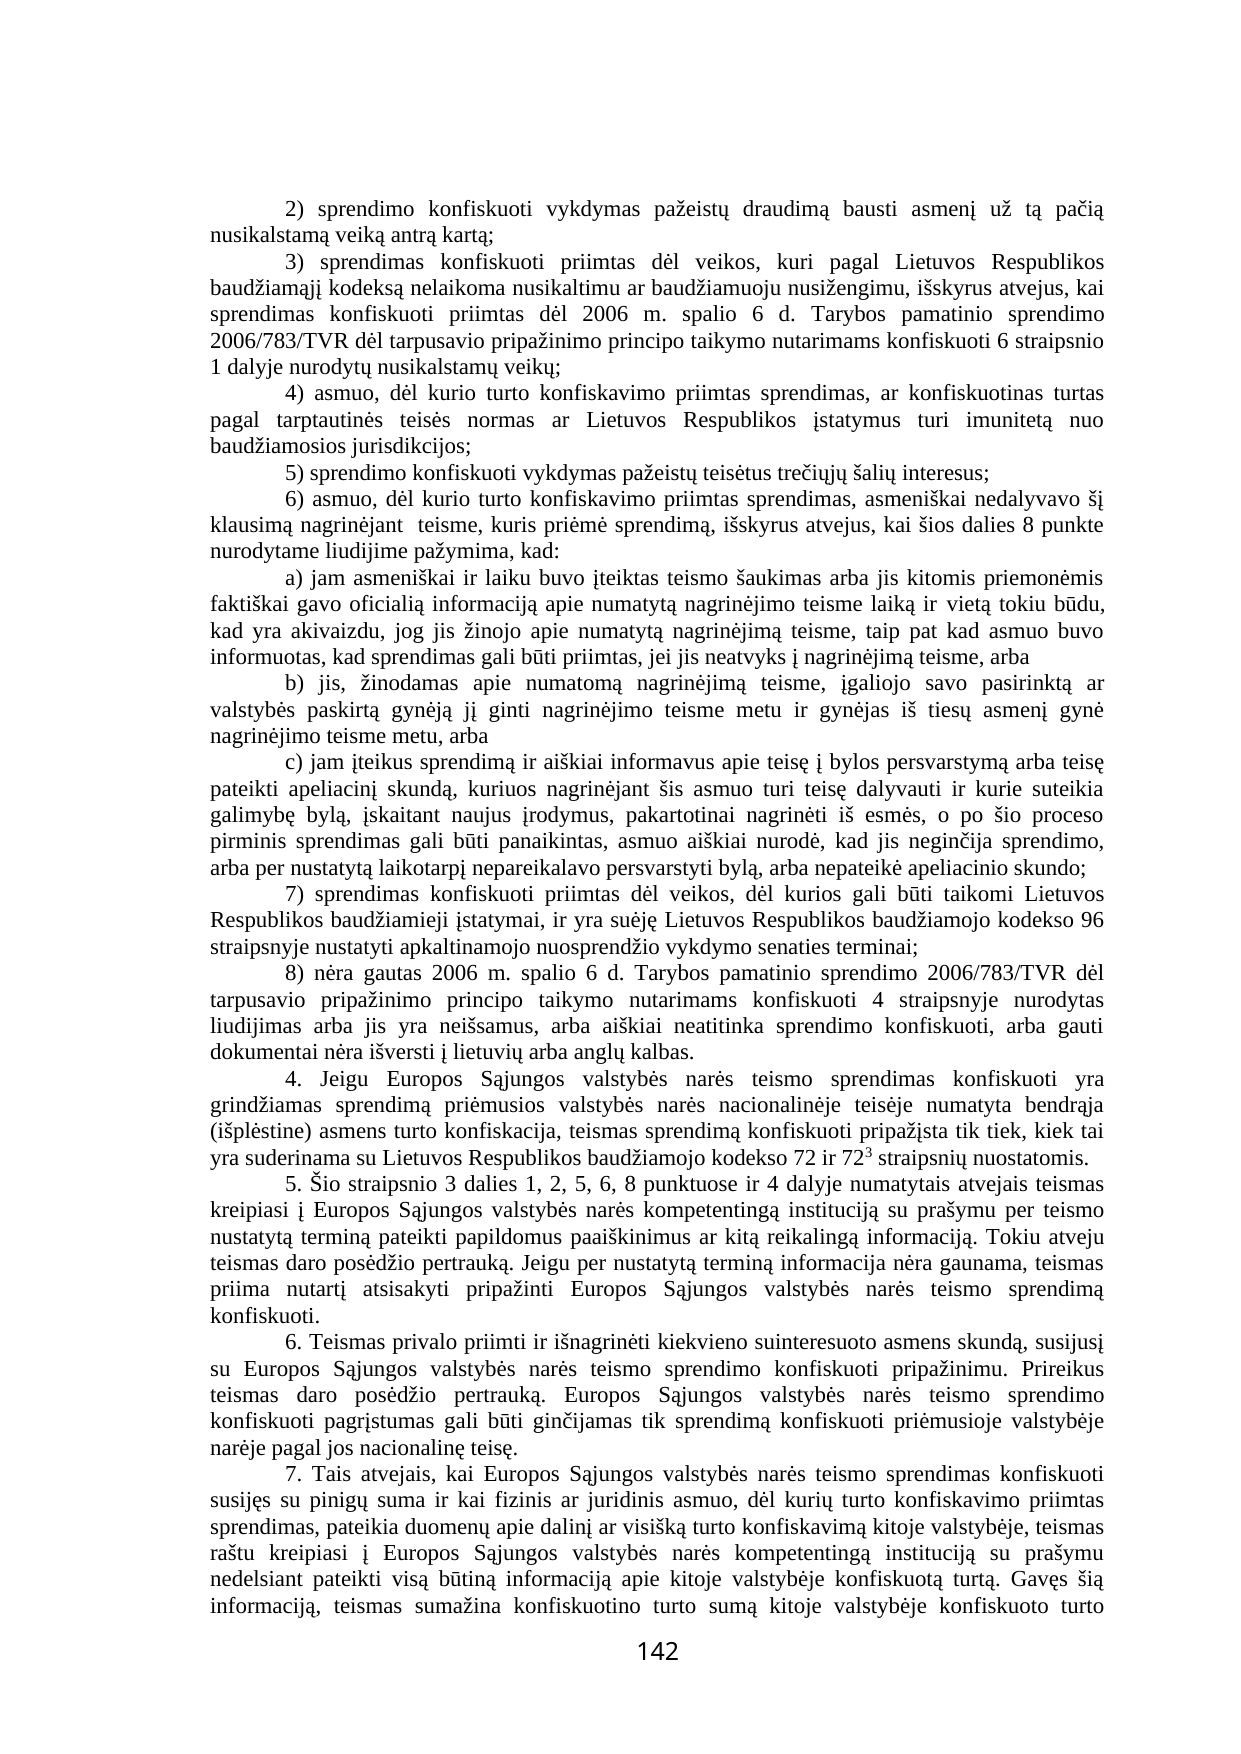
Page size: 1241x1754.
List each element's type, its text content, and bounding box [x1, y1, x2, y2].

text 4. Jeigu Europos Sąjungos valstybės narės teismo sprendimas konfiskuoti yra grindžiamas sprendimą priėmusios valstybės narės nacionalinėje teisėje numatyta bendrąja (išplėstine) asmens turto konfiskacija, teismas sprendimą konfiskuoti pripažįsta tik tiek, kiek tai yra suderinama su Lietuvos Respublikos baudžiamojo kodekso 72 ir 723 straipsnių nuostatomis. [210, 1065, 1106, 1170]
text 5. Šio straipsnio 3 dalies 1, 2, 5, 6, 8 punktuose ir 4 dalyje numatytais atvejais teismas kreipiasi į Europos Sąjungos valstybės narės kompetentingą instituciją su prašymu per teismo nustatytą terminą pateikti papildomus paaiškinimus ar kitą reikalingą informaciją. Tokiu atveju teismas daro posėdžio pertrauką. Jeigu per nustatytą terminą informacija nėra gaunama, teismas priima nutartį atsisakyti pripažinti Europos Sąjungos valstybės narės teismo sprendimą konfiskuoti. [210, 1170, 1106, 1328]
text 2) sprendimo konfiskuoti vykdymas pažeistų draudimą bausti asmenį už tą pačią nusikalstamą veiką antrą kartą; [210, 195, 1106, 248]
text b) jis, žinodamas apie numatomą nagrinėjimą teisme, įgaliojo savo pasirinktą ar valstybės paskirtą gynėją jį ginti nagrinėjimo teisme metu ir gynėjas iš tiesų asmenį gynė nagrinėjimo teisme metu, arba [210, 669, 1106, 748]
text 7) sprendimas konfiskuoti priimtas dėl veikos, dėl kurios gali būti taikomi Lietuvos Respublikos baudžiamieji įstatymai, ir yra suėję Lietuvos Respublikos baudžiamojo kodekso 96 straipsnyje nustatyti apkaltinamojo nuosprendžio vykdymo senaties terminai; [210, 880, 1106, 959]
text 8) nėra gautas 2006 m. spalio 6 d. Tarybos pamatinio sprendimo 2006/783/TVR dėl tarpusavio pripažinimo principo taikymo nutarimams konfiskuoti 4 straipsnyje nurodytas liudijimas arba jis yra neišsamus, arba aiškiai neatitinka sprendimo konfiskuoti, arba gauti dokumentai nėra išversti į lietuvių arba anglų kalbas. [210, 959, 1106, 1065]
text 4) asmuo, dėl kurio turto konfiskavimo priimtas sprendimas, ar konfiskuotinas turtas pagal tarptautinės teisės normas ar Lietuvos Respublikos įstatymus turi imunitetą nuo baudžiamosios jurisdikcijos; [210, 379, 1106, 458]
text 6. Teismas privalo priimti ir išnagrinėti kiekvieno suinteresuoto asmens skundą, susijusį su Europos Sąjungos valstybės narės teismo sprendimo konfiskuoti pripažinimu. Prireikus teismas daro posėdžio pertrauką. Europos Sąjungos valstybės narės teismo sprendimo konfiskuoti pagrįstumas gali būti ginčijamas tik sprendimą konfiskuoti priėmusioje valstybėje narėje pagal jos nacionalinę teisę. [210, 1328, 1106, 1460]
text a) jam asmeniškai ir laiku buvo įteiktas teismo šaukimas arba jis kitomis priemonėmis faktiškai gavo oficialią informaciją apie numatytą nagrinėjimo teisme laiką ir vietą tokiu būdu, kad yra akivaizdu, jog jis žinojo apie numatytą nagrinėjimą teisme, taip pat kad asmuo buvo informuotas, kad sprendimas gali būti priimtas, jei jis neatvyks į nagrinėjimą teisme, arba [210, 564, 1106, 669]
text 3) sprendimas konfiskuoti priimtas dėl veikos, kuri pagal Lietuvos Respublikos baudžiamąjį kodeksą nelaikoma nusikaltimu ar baudžiamuoju nusižengimu, išskyrus atvejus, kai sprendimas konfiskuoti priimtas dėl 2006 m. spalio 6 d. Tarybos pamatinio sprendimo 2006/783/TVR dėl tarpusavio pripažinimo principo taikymo nutarimams konfiskuoti 6 straipsnio 1 dalyje nurodytų nusikalstamų veikų; [210, 248, 1106, 379]
text c) jam įteikus sprendimą ir aiškiai informavus apie teisę į bylos persvarstymą arba teisę pateikti apeliacinį skundą, kuriuos nagrinėjant šis asmuo turi teisę dalyvauti ir kurie suteikia galimybę bylą, įskaitant naujus įrodymus, pakartotinai nagrinėti iš esmės, o po šio proceso pirminis sprendimas gali būti panaikintas, asmuo aiškiai nurodė, kad jis neginčija sprendimo, arba per nustatytą laikotarpį nepareikalavo persvarstyti bylą, arba nepateikė apeliacinio skundo; [210, 748, 1106, 880]
text 6) asmuo, dėl kurio turto konfiskavimo priimtas sprendimas, asmeniškai nedalyvavo šį klausimą nagrinėjant teisme, kuris priėmė sprendimą, išskyrus atvejus, kai šios dalies 8 punkte nurodytame liudijime pažymima, kad: [210, 485, 1106, 564]
text 7. Tais atvejais, kai Europos Sąjungos valstybės narės teismo sprendimas konfiskuoti susijęs su pinigų suma ir kai fizinis ar juridinis asmuo, dėl kurių turto konfiskavimo priimtas sprendimas, pateikia duomenų apie dalinį ar visišką turto konfiskavimą kitoje valstybėje, teismas raštu kreipiasi į Europos Sąjungos valstybės narės kompetentingą instituciją su prašymu nedelsiant pateikti visą būtiną informaciją apie kitoje valstybėje konfiskuotą turtą. Gavęs šią informaciją, teismas sumažina konfiskuotino turto sumą kitoje valstybėje konfiskuoto turto [210, 1460, 1106, 1618]
text 5) sprendimo konfiskuoti vykdymas pažeistų teisėtus trečiųjų šalių interesus; [210, 458, 1106, 485]
